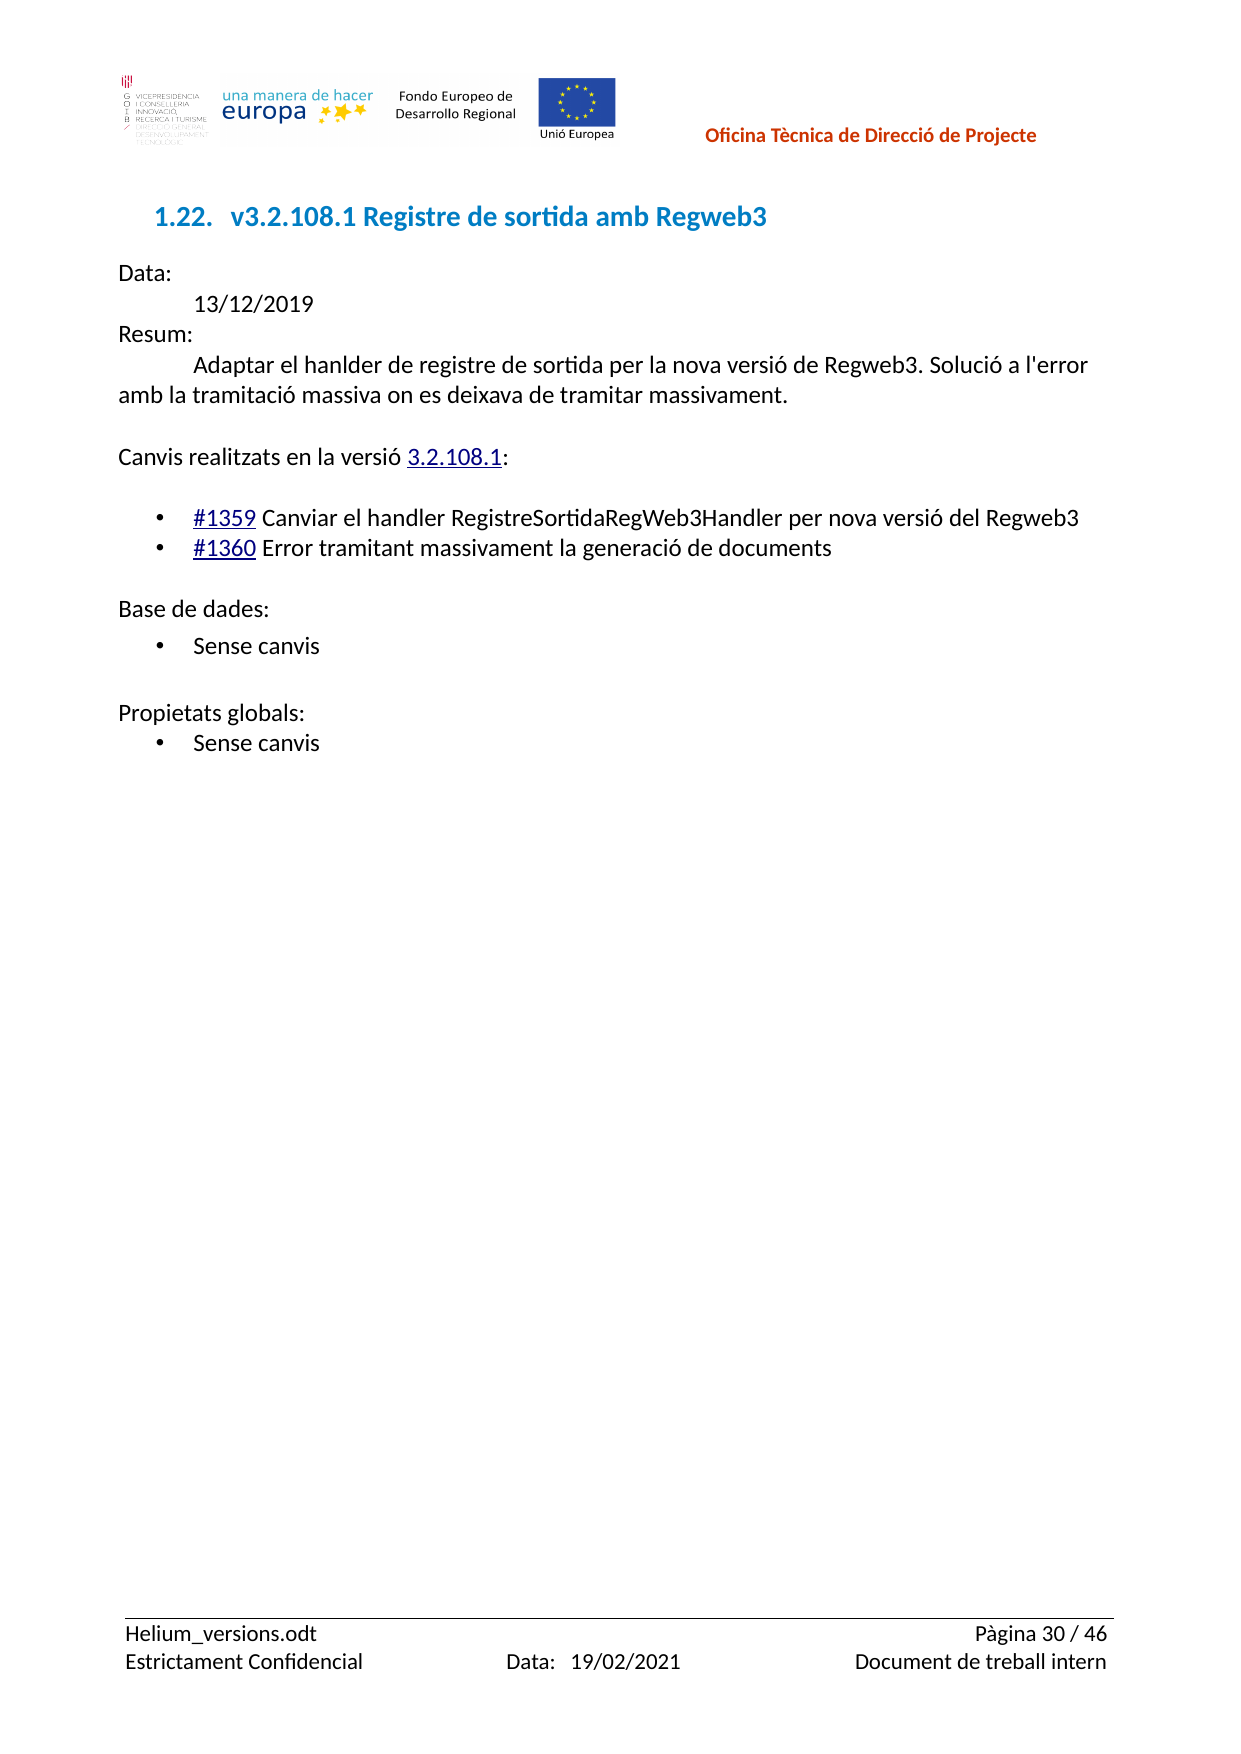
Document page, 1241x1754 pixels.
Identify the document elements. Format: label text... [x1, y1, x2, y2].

text Data: [118, 258, 1122, 288]
text 13/12/2019 [118, 288, 1122, 319]
list Sense canvis [156, 727, 1122, 758]
text Resum: [118, 319, 1122, 349]
text Base de dades: [118, 593, 1122, 624]
subtitle v3.2.108.1 Registre de sortida amb Regweb3 [153, 198, 1122, 234]
text Adaptar el hanlder de registre de sortida per la nova versió de Regweb3. Solució a l'error amb la tramitació massiva on es deixava de tramitar massivament. [118, 349, 1122, 410]
list Sense canvis [156, 630, 1122, 660]
picture [219, 73, 621, 147]
list #1359 Canviar el handler RegistreSortidaRegWeb3Handler per nova versió del Regweb3 [156, 502, 1122, 532]
list #1360 Error tramitant massivament la generació de documents [156, 532, 1122, 563]
text Propietats globals: [118, 697, 1122, 727]
picture [118, 73, 213, 147]
text Canvis realitzats en la versió 3.2.108.1: [118, 441, 1122, 471]
